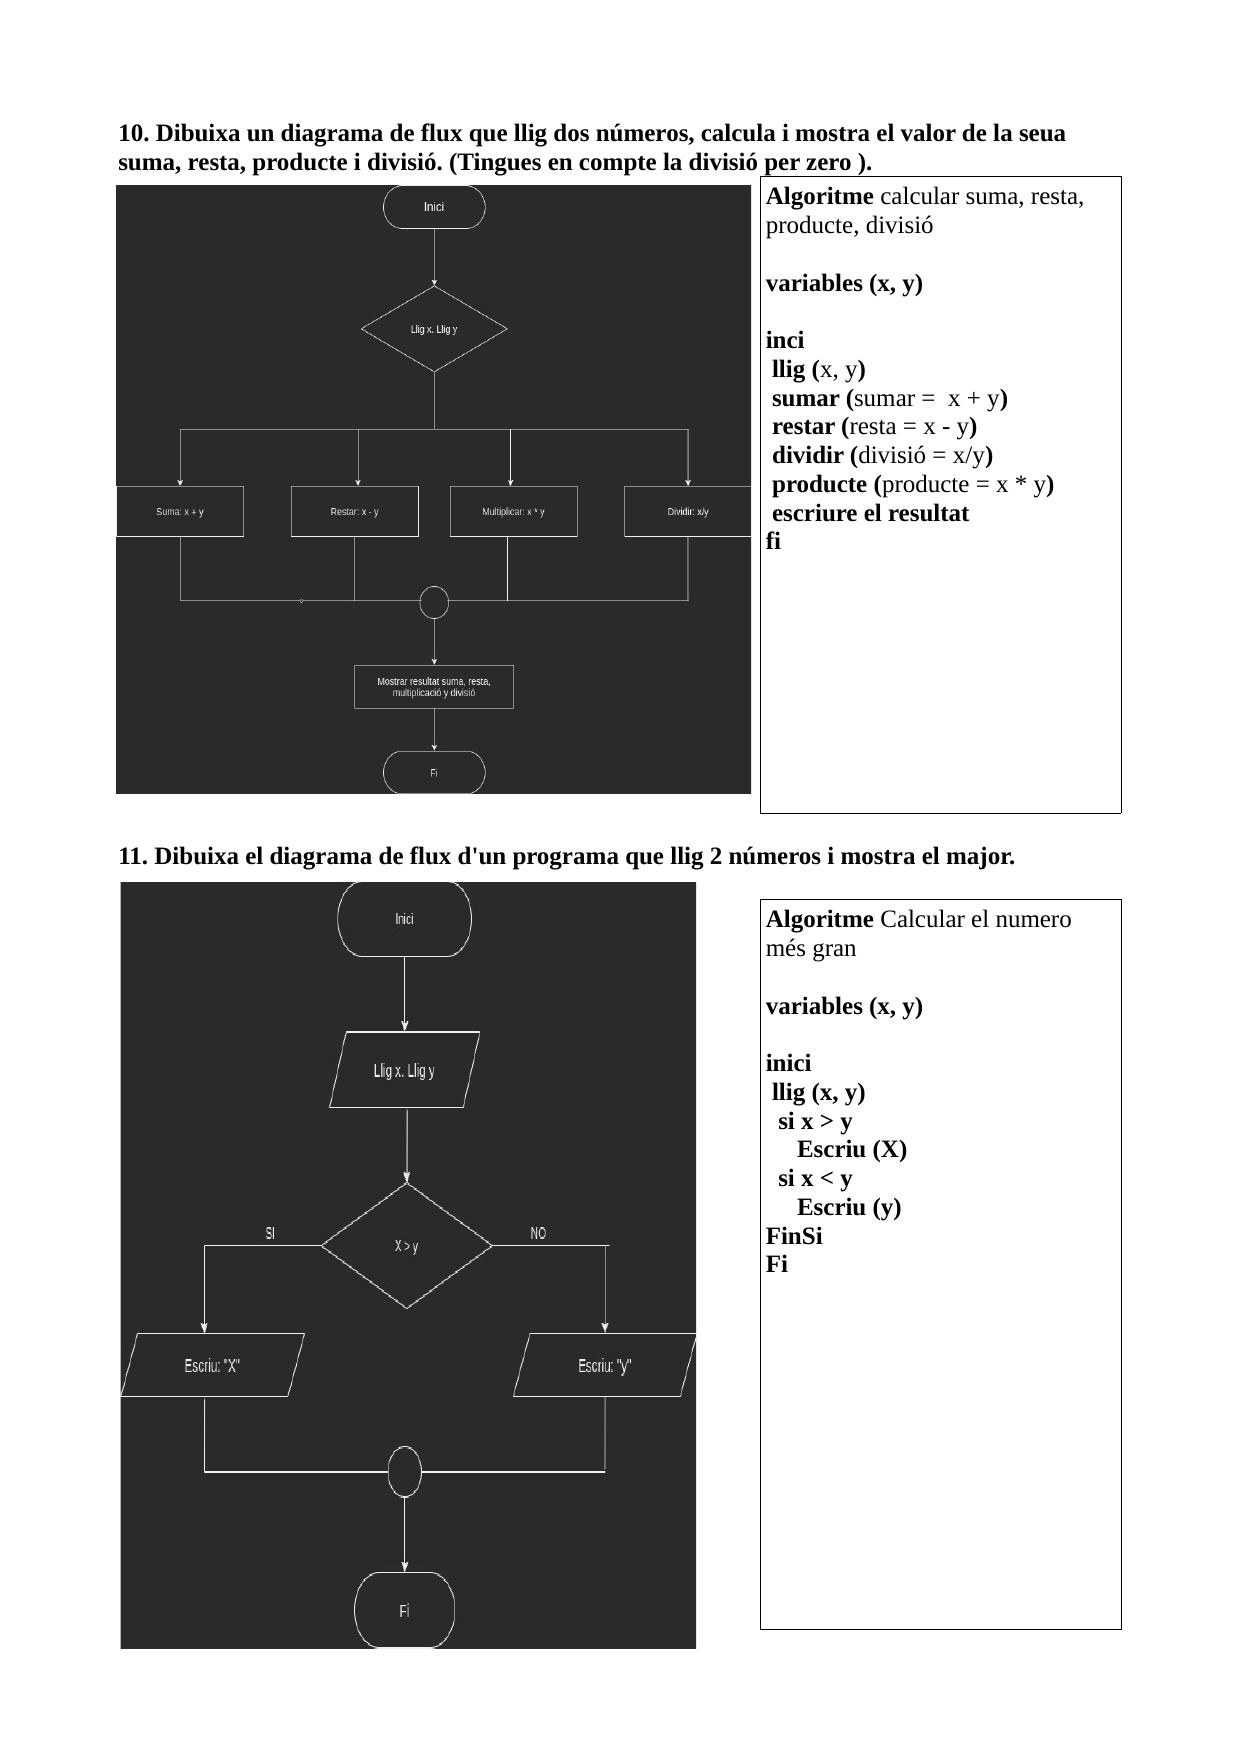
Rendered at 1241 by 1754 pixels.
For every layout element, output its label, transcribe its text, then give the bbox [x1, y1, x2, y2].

table_header Algoritme Calcular el numero més gran variables (x, y) inici llig (x, y) si x > y Escriu (X) si x < y Escriu (y) FinSi Fi [761, 900, 1121, 1629]
picture [120, 882, 697, 1649]
text 11. Dibuixa el diagrama de flux d'un programa que llig 2 números i mostra el major. [118, 841, 1122, 870]
picture [116, 185, 752, 794]
table_header Algoritme calcular suma, resta, producte, divisió variables (x, y) inci llig (x, y) sumar (sumar = x + y) restar (resta = x - y) dividir (divisió = x/y) producte (producte = x * y) escriure el resultat fi [761, 177, 1121, 812]
text 10. Dibuixa un diagrama de flux que llig dos números, calcula i mostra el valor de la seua suma, resta, producte i divisió. (Tingues en compte la divisió per zero ). [118, 118, 1122, 176]
